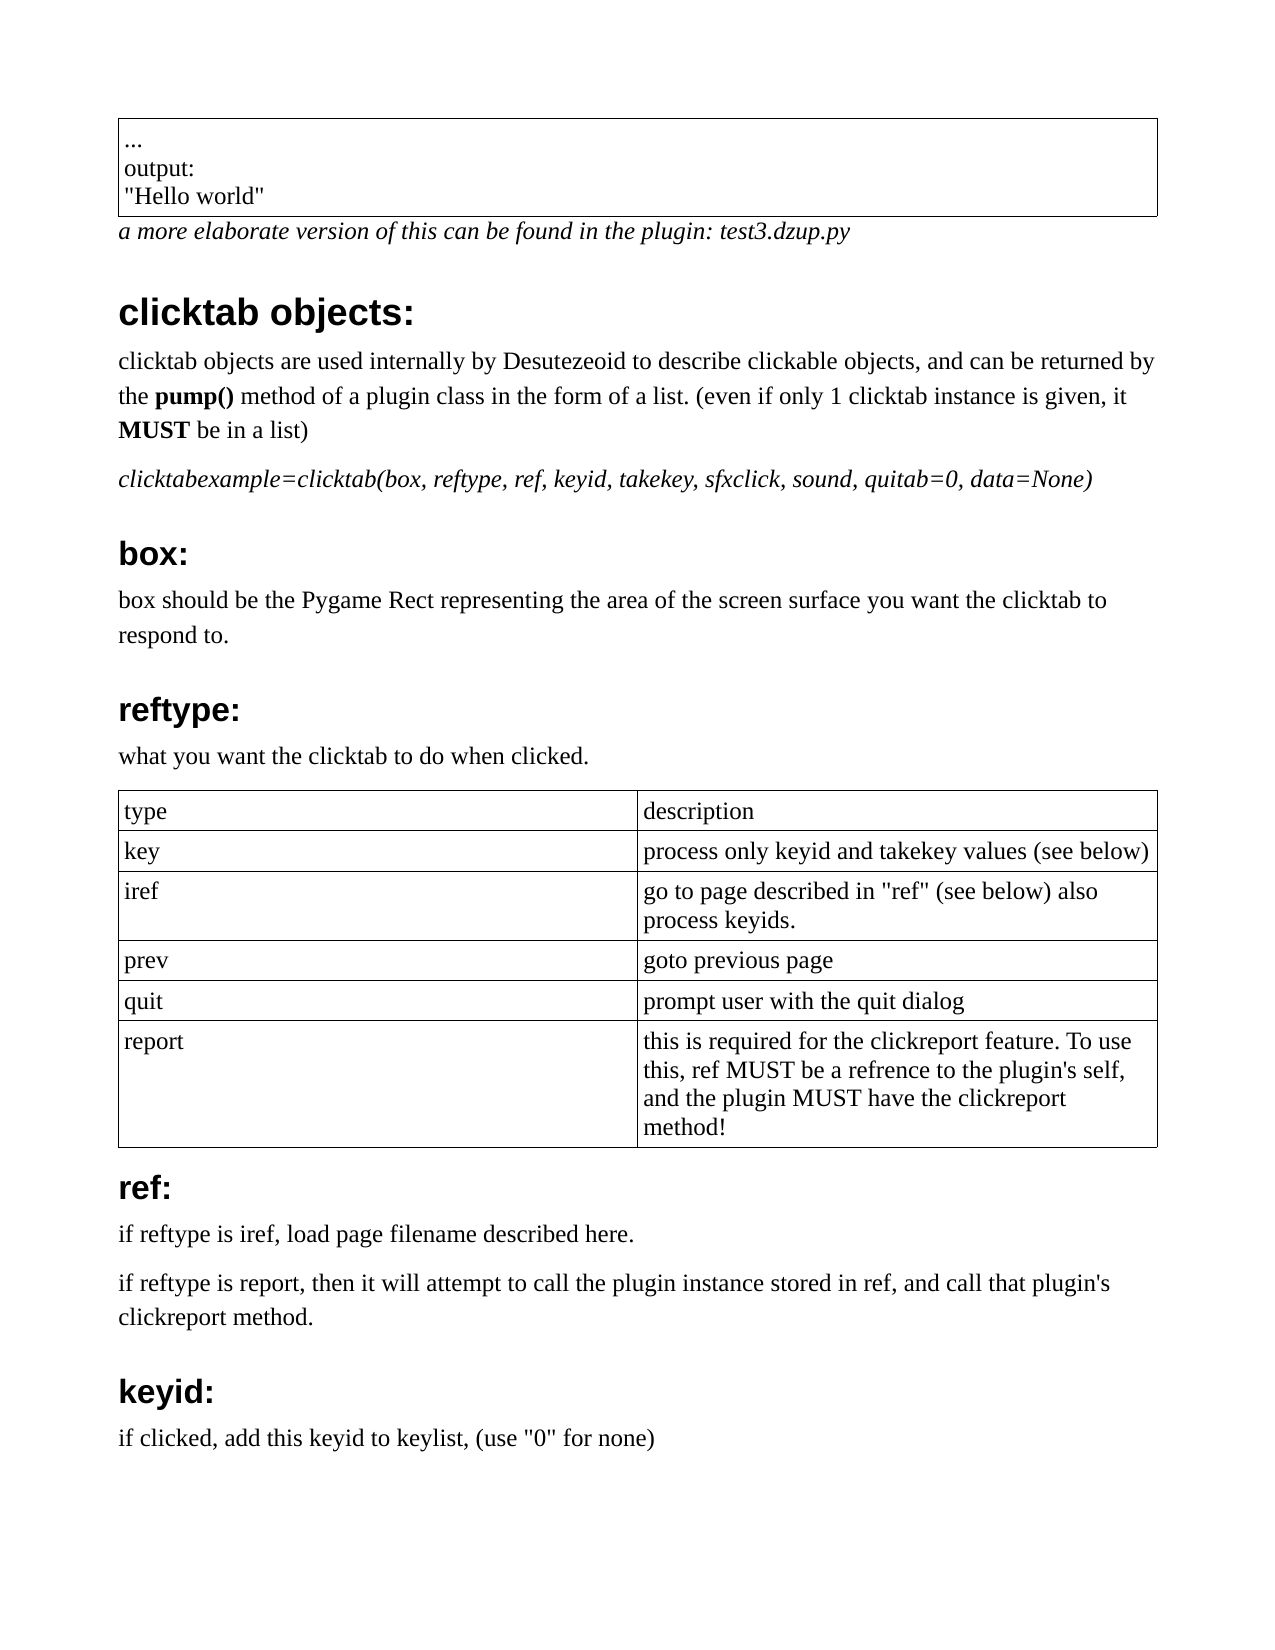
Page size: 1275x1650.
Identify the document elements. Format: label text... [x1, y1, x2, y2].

subtitle ref: [118, 1168, 1157, 1206]
table_cell this is required for the clickreport feature. To use this, ref MUST be a refrence to the plugin's self, and the plugin MUST have the clickreport method! [638, 1021, 1157, 1147]
table_cell key [119, 831, 637, 871]
table_cell quit [119, 981, 637, 1020]
table_cell go to page described in "ref" (see below) also process keyids. [638, 872, 1157, 939]
table_cell prompt user with the quit dialog [638, 981, 1157, 1020]
text if reftype is report, then it will attempt to call the plugin instance stored in ref, and call that plugin's clickreport method. [118, 1268, 1157, 1331]
text if clicked, add this keyid to keylist, (use "0" for none) [118, 1423, 1157, 1452]
subtitle clicktab objects: [118, 290, 1157, 334]
text clicktabexample=clicktab(box, reftype, ref, keyid, takekey, sfxclick, sound, quitab=0, data=None) [118, 464, 1157, 493]
table_cell process only keyid and takekey values (see below) [638, 831, 1157, 871]
table_cell prev [119, 941, 637, 980]
text if reftype is iref, load page filename described here. [118, 1219, 1157, 1248]
subtitle keyid: [118, 1372, 1157, 1411]
text box should be the Pygame Rect representing the area of the screen surface you want the clicktab to respond to. [118, 585, 1157, 648]
text what you want the clicktab to do when clicked. [118, 741, 1157, 769]
table_header type [119, 791, 637, 830]
text a more elaborate version of this can be found in the plugin: test3.dzup.py [118, 217, 1157, 245]
subtitle box: [118, 534, 1157, 573]
text clicktab objects are used internally by Desutezeoid to describe clickable objects, and can be returned by the pump() method of a plugin class in the form of a list. (even if only 1 clicktab instance is given, it MUST be in a list) [118, 346, 1157, 444]
table_cell iref [119, 872, 637, 939]
subtitle reftype: [118, 690, 1157, 728]
table_header description [638, 791, 1157, 830]
table_cell report [119, 1021, 637, 1147]
table_header ... output: "Hello world" [119, 119, 1157, 216]
table_cell goto previous page [638, 941, 1157, 980]
